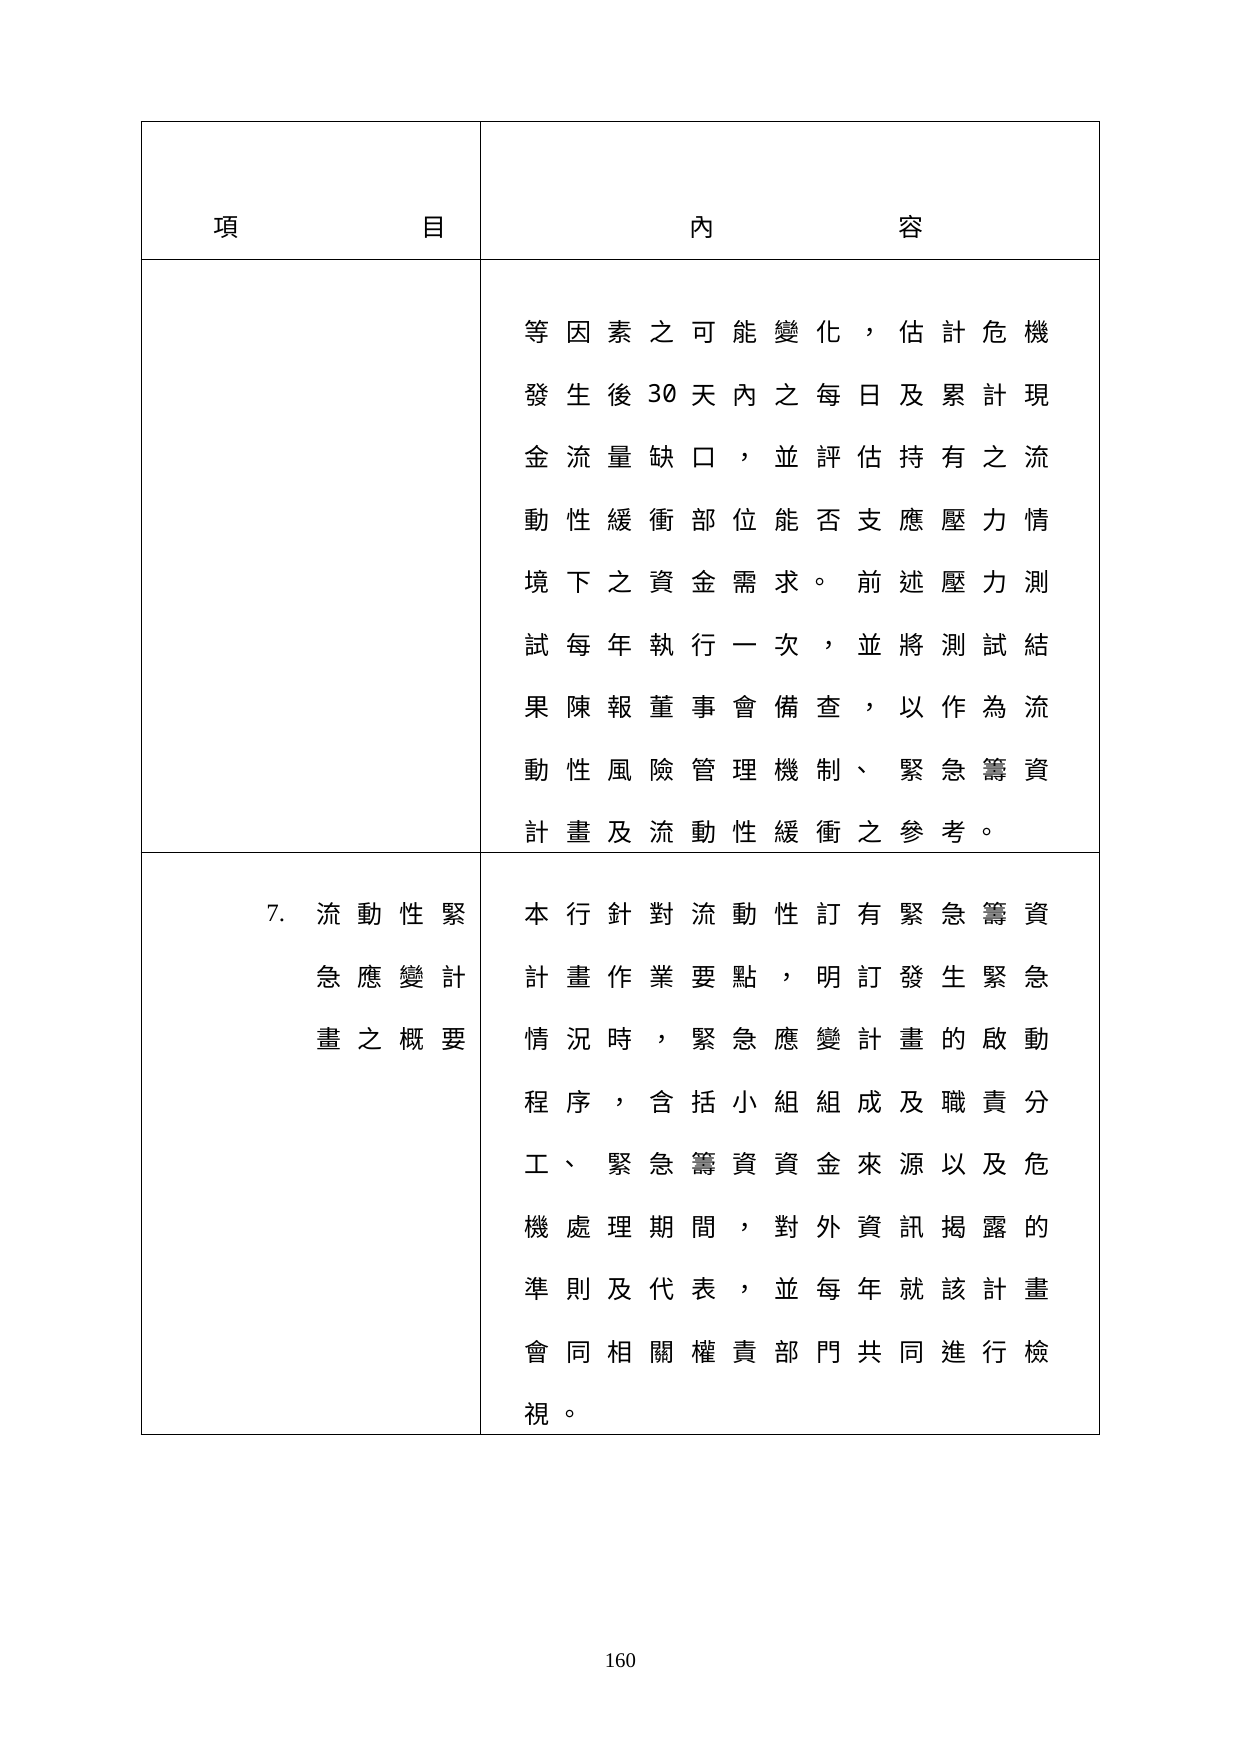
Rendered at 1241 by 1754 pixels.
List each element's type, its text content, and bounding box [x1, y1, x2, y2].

table_header 項 目 [142, 122, 480, 258]
table_header 內 容 [481, 122, 1099, 258]
table_cell 流動性緊急應變計畫之概要 [142, 853, 480, 1433]
table_cell 等因素之可能變化，估計危機發生後30天內之每日及累計現金流量缺口，並評估持有之流動性緩衝部位能否支應壓力情境下之資金需求。前述壓力測試每年執行一次，並將測試結果陳報董事會備查，以作為流動性風險管理機制、緊急籌資計畫及流動性緩衝之參考。 [481, 260, 1099, 852]
table_cell 本行針對流動性訂有緊急籌資計畫作業要點，明訂發生緊急情況時，緊急應變計畫的啟動程序，含括小組組成及職責分工、緊急籌資資金來源以及危機處理期間，對外資訊揭露的準則及代表，並每年就該計畫會同相關權責部門共同進行檢視。 [481, 853, 1099, 1433]
table_cell [142, 260, 480, 852]
